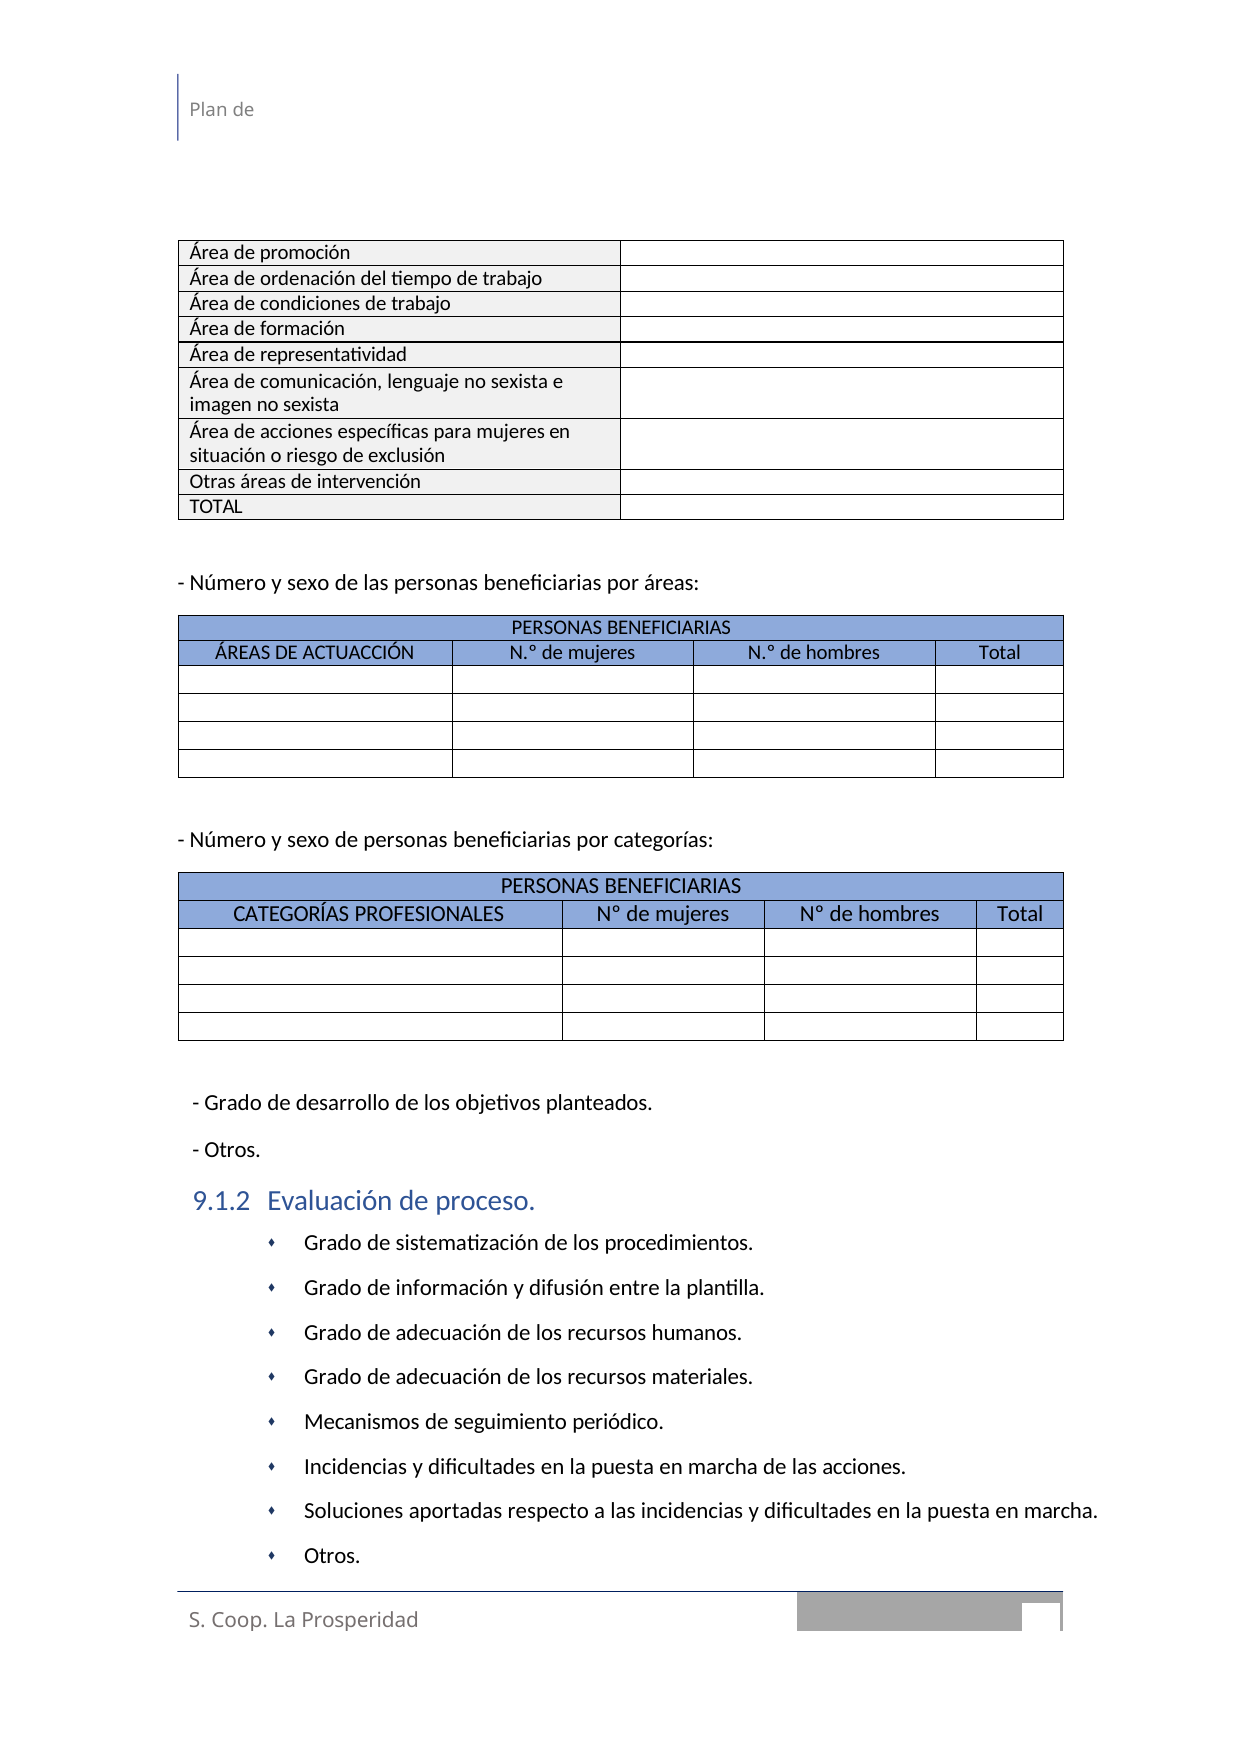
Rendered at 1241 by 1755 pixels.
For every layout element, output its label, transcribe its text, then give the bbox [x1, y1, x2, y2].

list Incidencias y dificultades en la puesta en marcha de las acciones. [267, 1452, 1167, 1480]
table_cell N.º de hombres [694, 641, 935, 665]
table_cell [936, 750, 1063, 777]
list Grado de desarrollo de los objetivos planteados. [192, 1088, 1167, 1116]
table_cell [453, 750, 693, 777]
table_cell Área de ordenación del tiempo de trabajo [179, 266, 620, 291]
text - Número y sexo de las personas beneficiarias por áreas: [177, 568, 1167, 596]
table_cell Área de condiciones de trabajo [179, 292, 620, 316]
table_cell [621, 343, 1063, 367]
table_cell Área de representatividad [179, 343, 620, 367]
table_cell [179, 750, 452, 777]
table_header PERSONAS BENEFICIARIAS [179, 873, 1063, 900]
table_cell Área de acciones específicas para mujeres en situación o riesgo de exclusión [179, 419, 620, 468]
table_header Área de promoción [179, 241, 620, 265]
table_cell Nº de hombres [765, 901, 976, 928]
table_cell [179, 694, 452, 721]
table_cell [765, 985, 976, 1012]
table_cell Otras áreas de intervención [179, 470, 620, 494]
table_cell N.º de mujeres [453, 641, 693, 665]
table_cell [621, 495, 1063, 519]
table_cell [563, 929, 764, 956]
table_cell [621, 317, 1063, 341]
list Grado de adecuación de los recursos materiales. [267, 1362, 1167, 1391]
table_cell [621, 419, 1063, 468]
list Otros. [267, 1541, 1167, 1569]
table_cell [694, 694, 935, 721]
table_cell [453, 722, 693, 749]
list Soluciones aportadas respecto a las incidencias y dificultades en la puesta en marcha. [267, 1497, 1167, 1524]
table_cell Nº de mujeres [563, 901, 764, 928]
table_cell ÁREAS DE ACTUACCIÓN [179, 641, 452, 665]
table_cell [977, 985, 1063, 1012]
table_cell [453, 694, 693, 721]
table_cell Área de comunicación, lenguaje no sexista e imagen no sexista [179, 368, 620, 418]
table_cell [694, 722, 935, 749]
text - Número y sexo de personas beneficiarias por categorías: [177, 825, 1167, 853]
table_cell [179, 985, 562, 1012]
table_cell [694, 750, 935, 777]
table_cell [179, 722, 452, 749]
table_header PERSONAS BENEFICIARIAS [179, 616, 1063, 640]
table_cell [621, 266, 1063, 291]
table_cell [621, 292, 1063, 316]
table_cell [563, 957, 764, 984]
table_header [621, 241, 1063, 265]
list Grado de sistematización de los procedimientos. [267, 1228, 1167, 1257]
table_cell [977, 1013, 1063, 1040]
list Grado de adecuación de los recursos humanos. [267, 1318, 1167, 1346]
list Otros. [192, 1135, 1167, 1163]
table_cell [621, 470, 1063, 494]
table_cell [765, 957, 976, 984]
subtitle Evaluación de proceso. [192, 1182, 1167, 1217]
table_cell [977, 929, 1063, 956]
table_cell [936, 666, 1063, 693]
table_cell CATEGORÍAS PROFESIONALES [179, 901, 562, 928]
table_cell Total [977, 901, 1063, 928]
table_cell [621, 368, 1063, 418]
table_cell Total [936, 641, 1063, 665]
table_cell [179, 666, 452, 693]
table_cell [563, 1013, 764, 1040]
table_cell [179, 1013, 562, 1040]
table_cell TOTAL [179, 495, 620, 519]
table_cell [765, 1013, 976, 1040]
table_cell [936, 722, 1063, 749]
table_cell [977, 957, 1063, 984]
list Grado de información y difusión entre la plantilla. [267, 1273, 1167, 1301]
table_cell [563, 985, 764, 1012]
table_cell [936, 694, 1063, 721]
table_cell [179, 929, 562, 956]
table_cell Área de formación [179, 317, 620, 341]
list Mecanismos de seguimiento periódico. [267, 1407, 1167, 1435]
table_cell [453, 666, 693, 693]
table_cell [694, 666, 935, 693]
table_cell [765, 929, 976, 956]
table_cell [179, 957, 562, 984]
